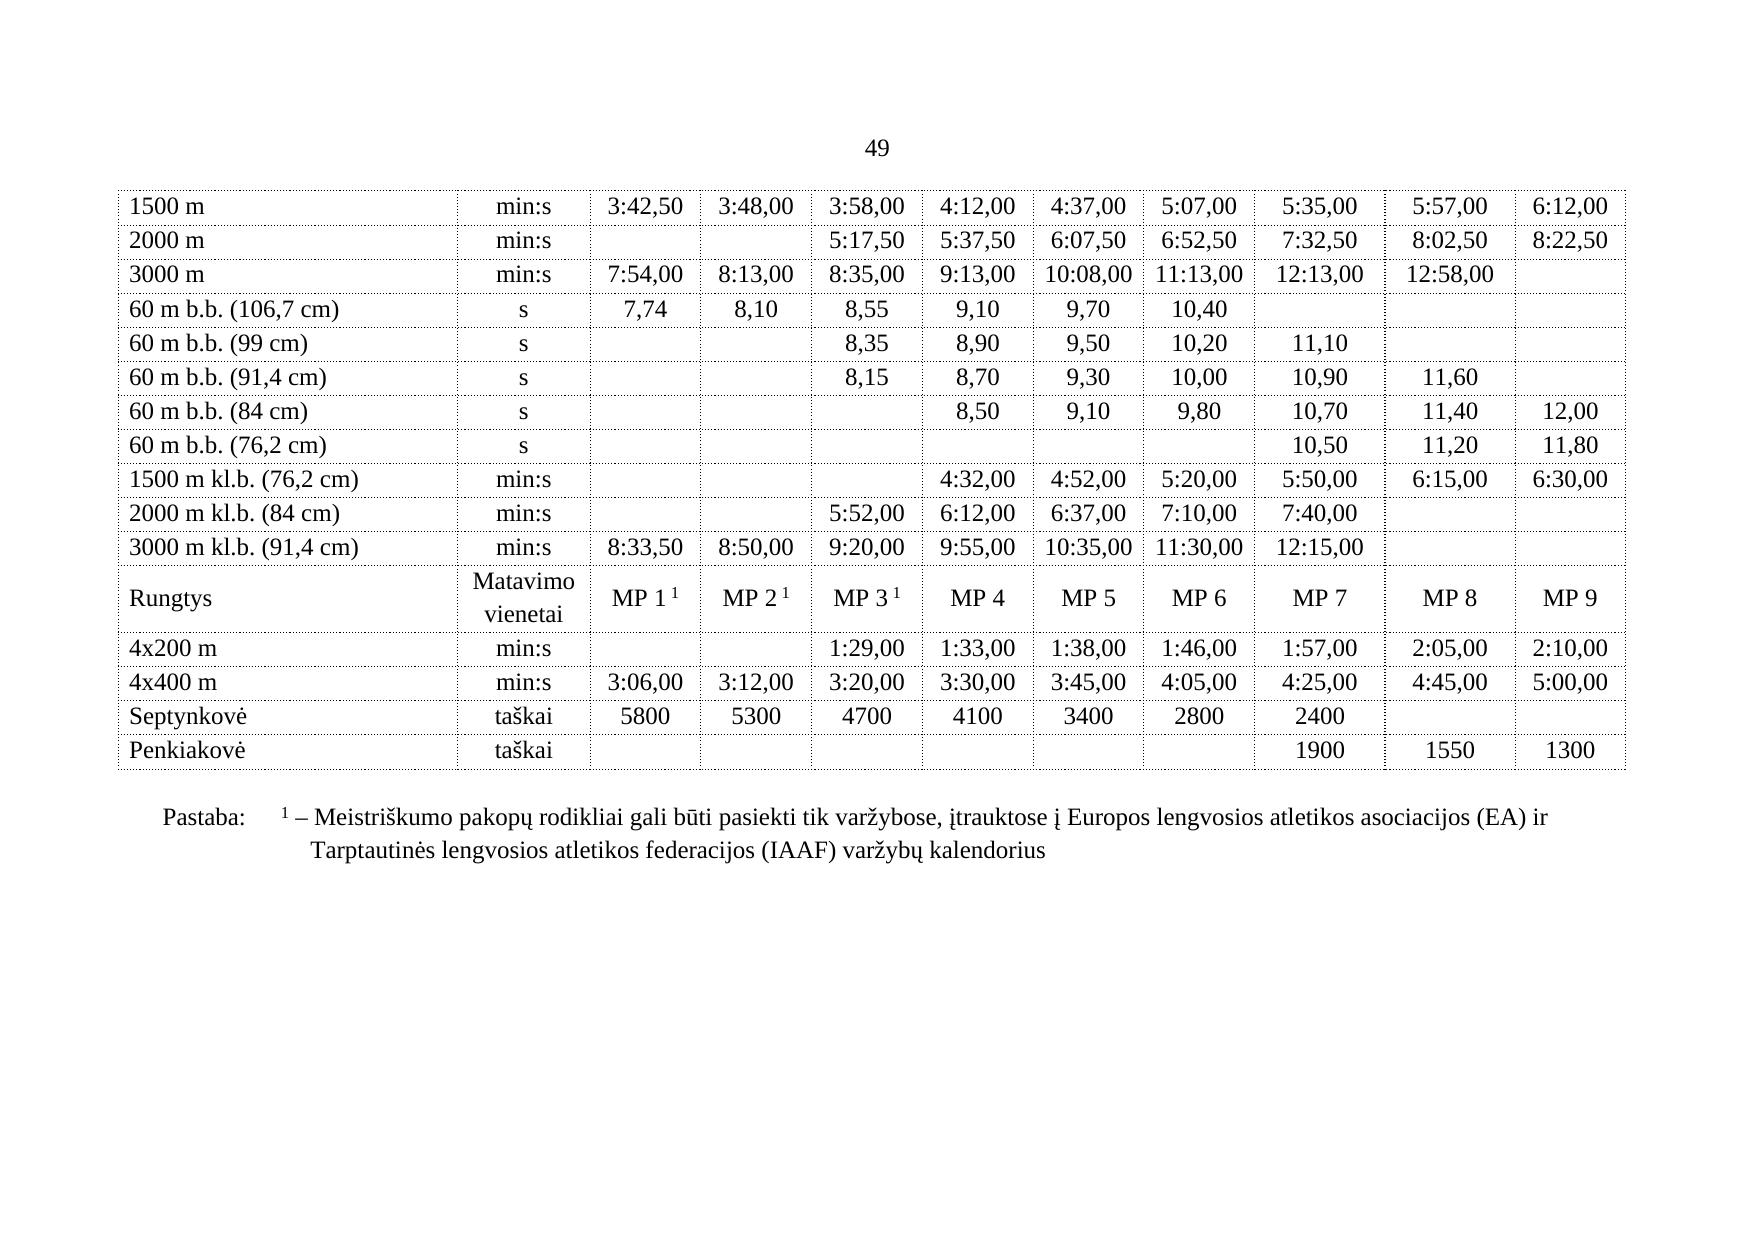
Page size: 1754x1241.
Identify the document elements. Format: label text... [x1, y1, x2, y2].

table_cell 4:05,00 [1144, 666, 1255, 700]
table_cell s [458, 429, 590, 463]
table_cell [812, 395, 922, 429]
table_cell 5:50,00 [1255, 463, 1385, 497]
table_cell 8,50 [923, 395, 1033, 429]
table_cell 10:08,00 [1033, 259, 1144, 293]
table_cell [1515, 327, 1625, 361]
table_cell 8,90 [923, 327, 1033, 361]
table_cell 11,10 [1255, 327, 1385, 361]
table_cell 3:06,00 [590, 666, 701, 700]
table_cell [590, 327, 701, 361]
table_cell 1:46,00 [1144, 632, 1255, 666]
table_cell MP 3 1 [812, 565, 922, 632]
table_cell 1:57,00 [1255, 632, 1385, 666]
table_cell 2:10,00 [1515, 632, 1625, 666]
table_cell s [458, 293, 590, 327]
table_cell [1385, 531, 1515, 565]
table_cell 5:35,00 [1255, 190, 1385, 224]
table_cell [1033, 429, 1144, 463]
table_cell [812, 429, 922, 463]
table_cell 8:35,00 [812, 259, 922, 293]
table_cell min:s [458, 632, 590, 666]
table_cell min:s [458, 666, 590, 700]
table_cell 3000 m kl.b. (91,4 cm) [118, 531, 458, 565]
table_cell [812, 463, 922, 497]
table_cell [1515, 293, 1625, 327]
table_cell [701, 497, 812, 531]
table_cell MP 6 [1144, 565, 1255, 632]
table_cell 4:52,00 [1033, 463, 1144, 497]
table_cell 4100 [923, 700, 1033, 734]
table_cell [923, 734, 1033, 768]
table_cell 8,10 [701, 293, 812, 327]
table_cell 6:37,00 [1033, 497, 1144, 531]
table_cell 9:20,00 [812, 531, 922, 565]
table_cell 3:42,50 [590, 190, 701, 224]
table_cell [1385, 293, 1515, 327]
table_cell 4:25,00 [1255, 666, 1385, 700]
table_cell s [458, 327, 590, 361]
table_cell 5:17,50 [812, 225, 922, 258]
table_cell 1:29,00 [812, 632, 922, 666]
table_cell [1515, 259, 1625, 293]
table_cell 4x400 m [118, 666, 458, 700]
table_cell taškai [458, 734, 590, 768]
table_cell 11,20 [1385, 429, 1515, 463]
table_cell 9,50 [1033, 327, 1144, 361]
table_cell 5:00,00 [1515, 666, 1625, 700]
table_cell taškai [458, 700, 590, 734]
table_cell 4:37,00 [1033, 190, 1144, 224]
table_cell [1385, 327, 1515, 361]
table_cell [1385, 700, 1515, 734]
table_cell 8:33,50 [590, 531, 701, 565]
table_cell 1500 m kl.b. (76,2 cm) [118, 463, 458, 497]
table_cell 60 m b.b. (76,2 cm) [118, 429, 458, 463]
table_cell [701, 327, 812, 361]
table_cell [923, 429, 1033, 463]
table_cell 10:35,00 [1033, 531, 1144, 565]
table_cell 10,20 [1144, 327, 1255, 361]
table_cell [701, 734, 812, 768]
table_cell 8:50,00 [701, 531, 812, 565]
table_cell min:s [458, 259, 590, 293]
table_cell [1515, 531, 1625, 565]
table_cell 7:40,00 [1255, 497, 1385, 531]
table_cell 9,70 [1033, 293, 1144, 327]
table_cell 9:13,00 [923, 259, 1033, 293]
table_cell 9,80 [1144, 395, 1255, 429]
table_cell 3:12,00 [701, 666, 812, 700]
table_cell [590, 429, 701, 463]
table_cell [701, 632, 812, 666]
table_cell 3:45,00 [1033, 666, 1144, 700]
table_cell [1033, 734, 1144, 768]
table_cell 9,10 [1033, 395, 1144, 429]
table_cell [701, 361, 812, 395]
table_cell 1900 [1255, 734, 1385, 768]
table_cell 5:52,00 [812, 497, 922, 531]
table_cell 7:10,00 [1144, 497, 1255, 531]
table_cell 8,35 [812, 327, 922, 361]
table_cell Septynkovė [118, 700, 458, 734]
table_cell min:s [458, 497, 590, 531]
table_cell 8:22,50 [1515, 225, 1625, 258]
table_cell 4:12,00 [923, 190, 1033, 224]
table_cell [701, 429, 812, 463]
table_cell 11,60 [1385, 361, 1515, 395]
table_cell [1515, 361, 1625, 395]
table_cell 4700 [812, 700, 922, 734]
table_cell [590, 632, 701, 666]
table_cell MP 7 [1255, 565, 1385, 632]
table_cell [590, 734, 701, 768]
table_cell 8:02,50 [1385, 225, 1515, 258]
table_cell MP 2 1 [701, 565, 812, 632]
table_cell MP 8 [1385, 565, 1515, 632]
table_cell 5:37,50 [923, 225, 1033, 258]
table_cell Rungtys [118, 565, 458, 632]
table_cell 60 m b.b. (84 cm) [118, 395, 458, 429]
table_cell s [458, 361, 590, 395]
table_cell 1500 m [118, 190, 458, 224]
table_cell [590, 395, 701, 429]
table_cell 2800 [1144, 700, 1255, 734]
table_cell [701, 225, 812, 258]
table_cell 12:58,00 [1385, 259, 1515, 293]
table_cell 4x200 m [118, 632, 458, 666]
table_cell 6:07,50 [1033, 225, 1144, 258]
table_cell 4:32,00 [923, 463, 1033, 497]
table_cell 11:30,00 [1144, 531, 1255, 565]
table_cell 3000 m [118, 259, 458, 293]
table_cell 2:05,00 [1385, 632, 1515, 666]
table_cell Matavimo vienetai [458, 565, 590, 632]
table_cell 7,74 [590, 293, 701, 327]
table_cell 2400 [1255, 700, 1385, 734]
table_cell 1:38,00 [1033, 632, 1144, 666]
table_cell 12:13,00 [1255, 259, 1385, 293]
table_cell 2000 m [118, 225, 458, 258]
table_cell 8,15 [812, 361, 922, 395]
table_cell min:s [458, 225, 590, 258]
table_cell 12,00 [1515, 395, 1625, 429]
table_cell 9,30 [1033, 361, 1144, 395]
table_cell 1:33,00 [923, 632, 1033, 666]
table_cell [701, 463, 812, 497]
table_cell 6:52,50 [1144, 225, 1255, 258]
table_cell min:s [458, 463, 590, 497]
table_cell 5:57,00 [1385, 190, 1515, 224]
table_cell 6:12,00 [923, 497, 1033, 531]
table_cell [1515, 700, 1625, 734]
table_cell MP 9 [1515, 565, 1625, 632]
table_cell 10,40 [1144, 293, 1255, 327]
table_cell 8,70 [923, 361, 1033, 395]
table_cell 3:20,00 [812, 666, 922, 700]
table_cell 3400 [1033, 700, 1144, 734]
table_cell 10,70 [1255, 395, 1385, 429]
table_cell 10,50 [1255, 429, 1385, 463]
table_cell 5800 [590, 700, 701, 734]
table_cell 8:13,00 [701, 259, 812, 293]
table_cell 3:30,00 [923, 666, 1033, 700]
table_cell 10,00 [1144, 361, 1255, 395]
table_cell 1300 [1515, 734, 1625, 768]
table_cell [1385, 497, 1515, 531]
table_cell MP 1 1 [590, 565, 701, 632]
table_cell 3:58,00 [812, 190, 922, 224]
table_cell 11,40 [1385, 395, 1515, 429]
table_cell MP 4 [923, 565, 1033, 632]
table_cell 7:54,00 [590, 259, 701, 293]
table_cell 60 m b.b. (99 cm) [118, 327, 458, 361]
table_cell 8,55 [812, 293, 922, 327]
table_cell min:s [458, 531, 590, 565]
table_cell 11,80 [1515, 429, 1625, 463]
table_cell [1255, 293, 1385, 327]
table_cell 1550 [1385, 734, 1515, 768]
table_cell 4:45,00 [1385, 666, 1515, 700]
table_cell 60 m b.b. (91,4 cm) [118, 361, 458, 395]
table_cell 5:20,00 [1144, 463, 1255, 497]
table_cell [1144, 734, 1255, 768]
table_cell 9,10 [923, 293, 1033, 327]
table_cell 5:07,00 [1144, 190, 1255, 224]
table_cell 5300 [701, 700, 812, 734]
table_cell [1515, 497, 1625, 531]
table_cell [590, 463, 701, 497]
table_cell 6:12,00 [1515, 190, 1625, 224]
table_cell 7:32,50 [1255, 225, 1385, 258]
table_cell 12:15,00 [1255, 531, 1385, 565]
table_cell s [458, 395, 590, 429]
table_cell 9:55,00 [923, 531, 1033, 565]
table_cell [701, 395, 812, 429]
table_cell [812, 734, 922, 768]
table_cell 6:15,00 [1385, 463, 1515, 497]
table_cell 6:30,00 [1515, 463, 1625, 497]
table_cell 11:13,00 [1144, 259, 1255, 293]
table_cell [590, 497, 701, 531]
table_cell min:s [458, 190, 590, 224]
table_cell [590, 361, 701, 395]
table_cell Penkiakovė [118, 734, 458, 768]
table_cell [1144, 429, 1255, 463]
table_cell 60 m b.b. (106,7 cm) [118, 293, 458, 327]
text Pastaba: 1 – Meistriškumo pakopų rodikliai gali būti pasiekti tik varžybose, įtrauktose į Europos lengvosios atletikos asociacijos (EA) ir Tarptautinės lengvosios atletikos federacijos (IAAF) varžybų kalendorius [162, 802, 1636, 864]
table_cell 10,90 [1255, 361, 1385, 395]
table_cell MP 5 [1033, 565, 1144, 632]
table_cell 2000 m kl.b. (84 cm) [118, 497, 458, 531]
table_cell [590, 225, 701, 258]
table_cell 3:48,00 [701, 190, 812, 224]
